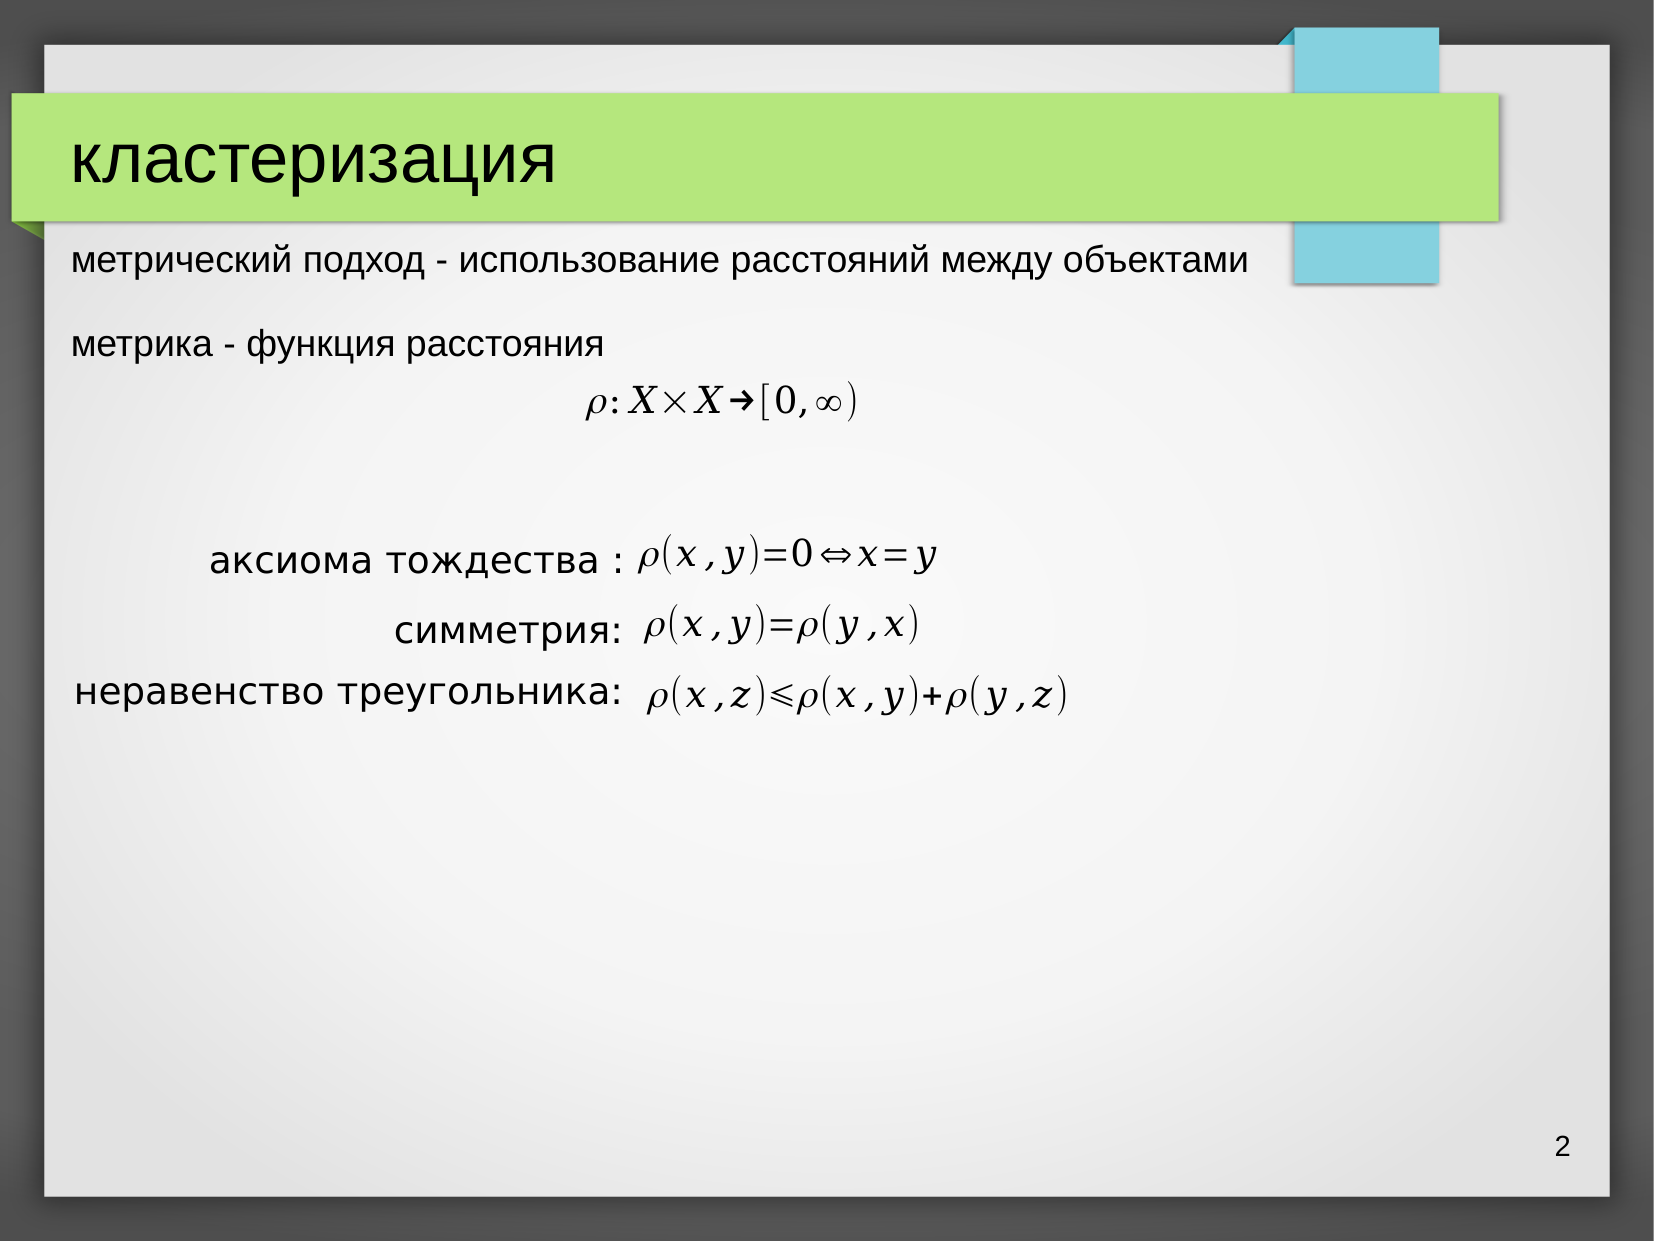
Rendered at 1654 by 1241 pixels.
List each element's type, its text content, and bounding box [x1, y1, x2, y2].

text_box неравенство треугольника: [47, 662, 662, 733]
chart [649, 601, 927, 648]
text_box аксиома тождества : [193, 531, 651, 590]
title кластеризация [70, 118, 1205, 199]
chart [578, 379, 865, 426]
chart [662, 673, 1075, 719]
picture [0, 0, 1654, 1241]
subtitle метрический подход - использование расстояний между объектами метрика - функция расстояния [70, 238, 1276, 365]
chart [651, 532, 945, 579]
text_box симметрия: [379, 601, 649, 661]
